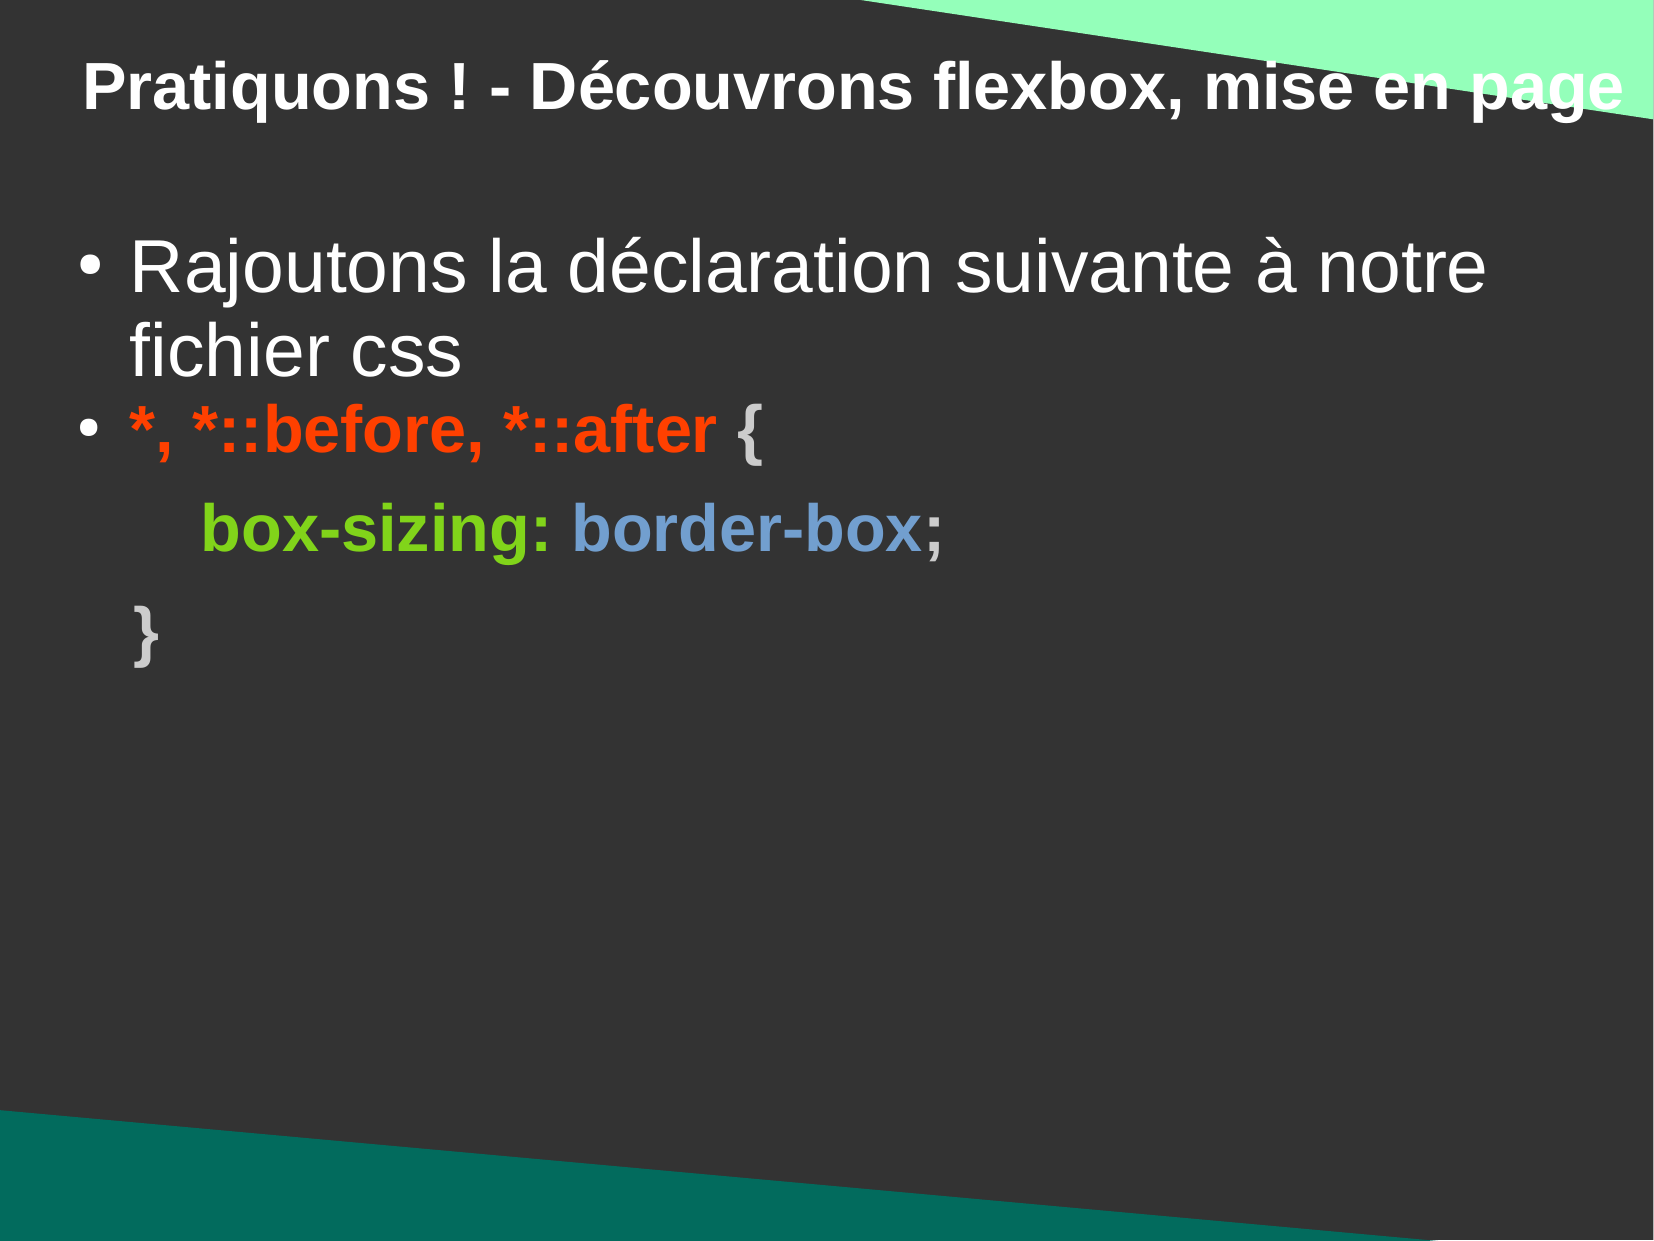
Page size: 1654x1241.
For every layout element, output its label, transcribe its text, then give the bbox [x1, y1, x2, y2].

list Rajoutons la déclaration suivante à notre fichier css *, *::before, *::after { box-sizing: border-box; } [59, 224, 1619, 1016]
title Pratiquons ! - Découvrons flexbox, mise en page [82, 49, 1630, 142]
text_box [860, 0, 1654, 120]
